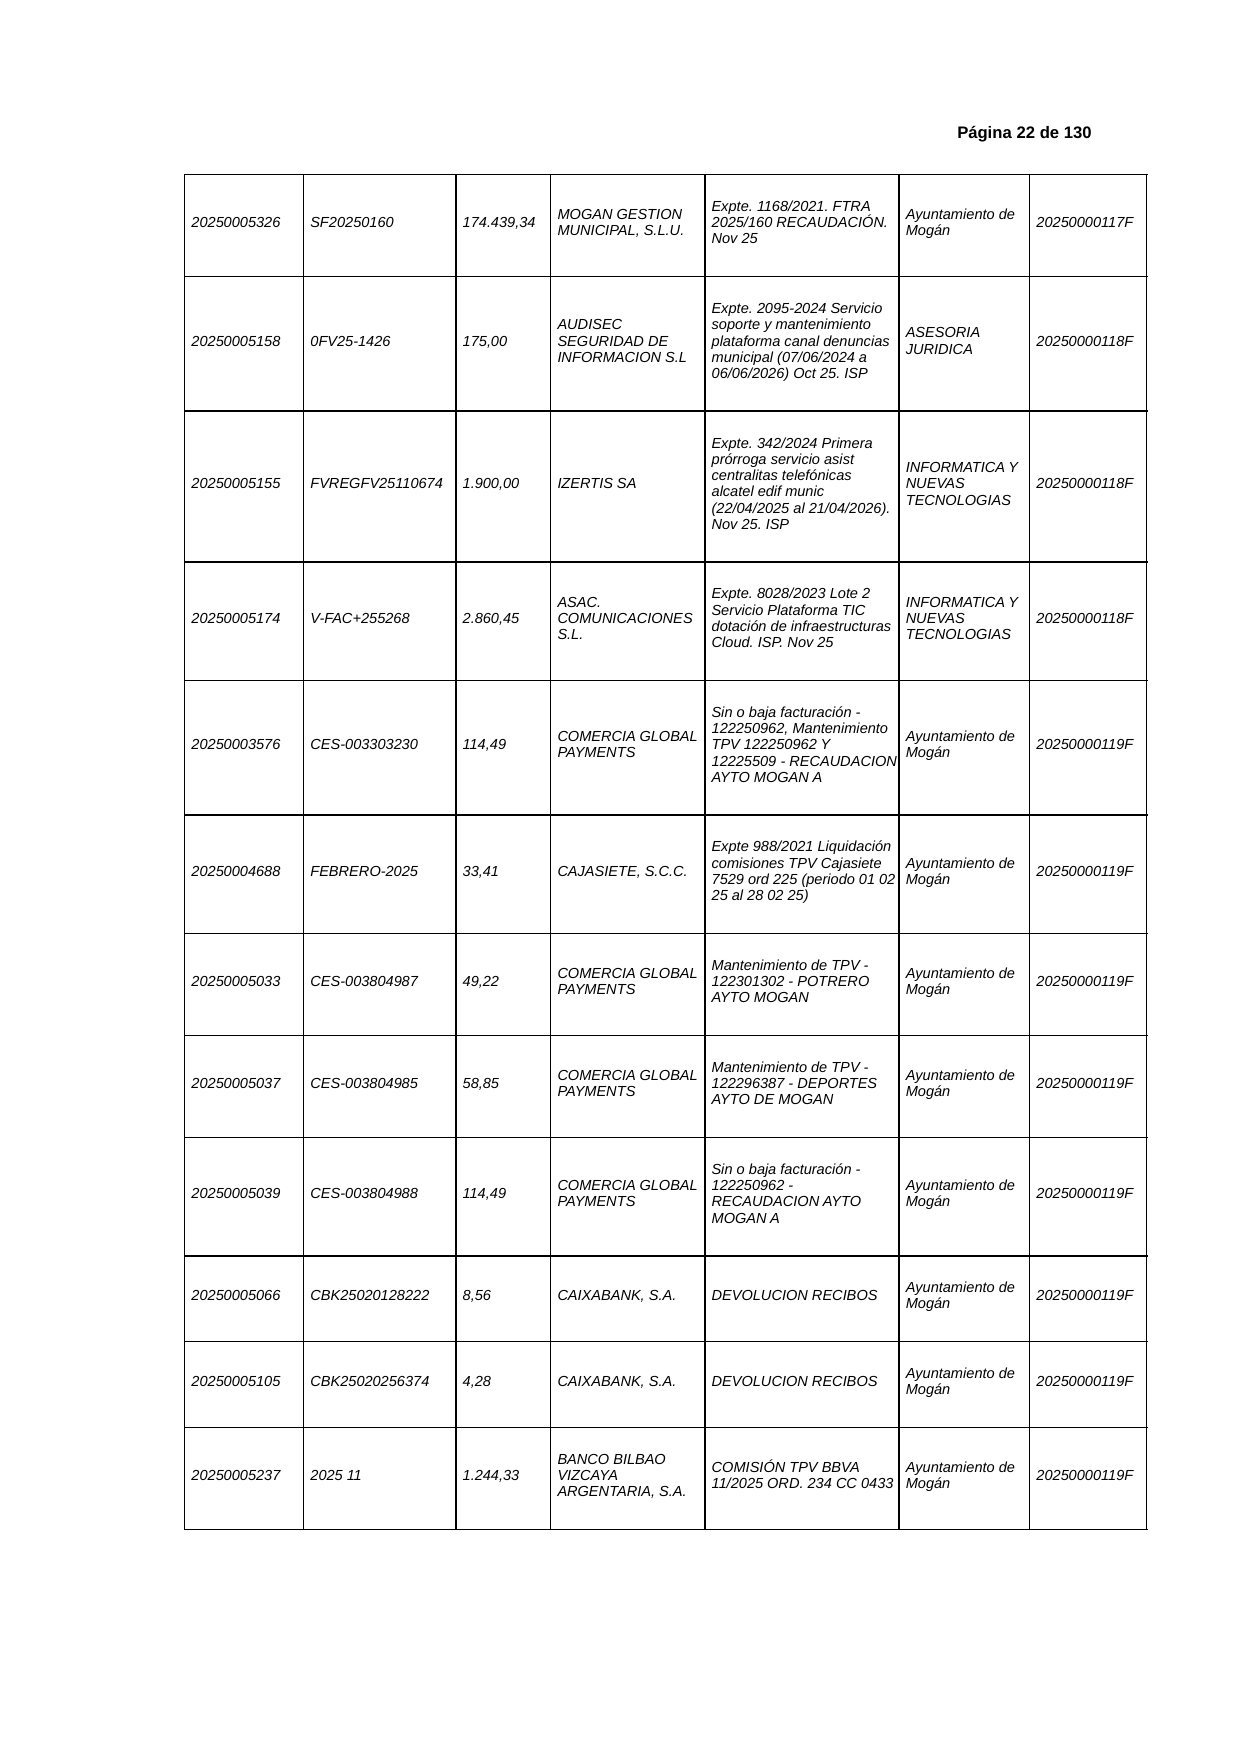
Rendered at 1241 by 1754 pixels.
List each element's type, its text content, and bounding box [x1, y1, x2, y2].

table_cell Ayuntamiento de Mogán [900, 816, 1029, 932]
table_cell Expte. 342/2024 Primera prórroga servicio asist centralitas telefónicas alcatel edif munic (22/04/2025 al 21/04/2026). Nov 25. ISP [706, 412, 898, 561]
table_cell CBK25020128222 [304, 1257, 455, 1341]
table_cell 20250000119F [1030, 1036, 1146, 1137]
table_cell 20250005037 [185, 1036, 303, 1137]
table_cell 4,28 [457, 1342, 550, 1427]
table_cell 175,00 [457, 277, 550, 410]
table_cell CES-003303230 [304, 681, 455, 814]
table_cell CBK25020256374 [304, 1342, 455, 1427]
table_cell 20250005105 [185, 1342, 303, 1427]
table_cell 174.439,34 [457, 175, 550, 276]
table_cell CAIXABANK, S.A. [551, 1257, 704, 1341]
table_cell 20250000117F [1030, 175, 1146, 276]
table_cell CAIXABANK, S.A. [551, 1342, 704, 1427]
table_cell Expte. 1168/2021. FTRA 2025/160 RECAUDACIÓN. Nov 25 [706, 175, 898, 276]
table_cell 33,41 [457, 816, 550, 932]
table_cell 20250000119F [1030, 934, 1146, 1034]
table_cell 2.860,45 [457, 563, 550, 679]
table_cell Ayuntamiento de Mogán [900, 1257, 1029, 1341]
table_cell COMERCIA GLOBAL PAYMENTS [551, 1036, 704, 1137]
table_cell 20250005155 [185, 412, 303, 561]
table_cell COMERCIA GLOBAL PAYMENTS [551, 934, 704, 1034]
table_cell 20250000119F [1030, 681, 1146, 814]
table_cell Ayuntamiento de Mogán [900, 1036, 1029, 1137]
table_cell ASESORIA JURIDICA [900, 277, 1029, 410]
table_cell 20250004688 [185, 816, 303, 932]
table_cell Expte 988/2021 Liquidación comisiones TPV Cajasiete 7529 ord 225 (periodo 01 02 25 al 28 02 25) [706, 816, 898, 932]
table_cell CES-003804985 [304, 1036, 455, 1137]
table_cell 20250000118F [1030, 563, 1146, 679]
table_cell FVREGFV25110674 [304, 412, 455, 561]
table_cell Sin o baja facturación - 122250962 - RECAUDACION AYTO MOGAN A [706, 1138, 898, 1255]
table_cell 20250005066 [185, 1257, 303, 1341]
table_cell 20250005174 [185, 563, 303, 679]
table_cell 20250003576 [185, 681, 303, 814]
table_cell Ayuntamiento de Mogán [900, 934, 1029, 1034]
table_cell 20250000119F [1030, 1257, 1146, 1341]
table_cell 20250000119F [1030, 1342, 1146, 1427]
table_cell Expte. 2095-2024 Servicio soporte y mantenimiento plataforma canal denuncias municipal (07/06/2024 a 06/06/2026) Oct 25. ISP [706, 277, 898, 410]
table_cell 49,22 [457, 934, 550, 1034]
table_cell COMISIÓN TPV BBVA 11/2025 ORD. 234 CC 0433 [706, 1428, 898, 1529]
table_cell 20250005033 [185, 934, 303, 1034]
table_cell Ayuntamiento de Mogán [900, 175, 1029, 276]
table_cell CES-003804987 [304, 934, 455, 1034]
table_cell Expte. 8028/2023 Lote 2 Servicio Plataforma TIC dotación de infraestructuras Cloud. ISP. Nov 25 [706, 563, 898, 679]
table_cell CAJASIETE, S.C.C. [551, 816, 704, 932]
table_cell MOGAN GESTION MUNICIPAL, S.L.U. [551, 175, 704, 276]
table_cell 8,56 [457, 1257, 550, 1341]
table_cell AUDISEC SEGURIDAD DE INFORMACION S.L [551, 277, 704, 410]
table_cell CES-003804988 [304, 1138, 455, 1255]
table_cell 20250000119F [1030, 816, 1146, 932]
table_cell 20250000118F [1030, 277, 1146, 410]
table_cell 20250005237 [185, 1428, 303, 1529]
table_cell BANCO BILBAO VIZCAYA ARGENTARIA, S.A. [551, 1428, 704, 1529]
table_cell Ayuntamiento de Mogán [900, 1342, 1029, 1427]
table_cell Ayuntamiento de Mogán [900, 681, 1029, 814]
table_cell 1.900,00 [457, 412, 550, 561]
table_cell DEVOLUCION RECIBOS [706, 1342, 898, 1427]
table_cell 20250005326 [185, 175, 303, 276]
table_cell 114,49 [457, 1138, 550, 1255]
table_cell DEVOLUCION RECIBOS [706, 1257, 898, 1341]
table_cell 20250000119F [1030, 1428, 1146, 1529]
table_cell 20250000119F [1030, 1138, 1146, 1255]
table_cell 114,49 [457, 681, 550, 814]
table_cell 20250000118F [1030, 412, 1146, 561]
table_cell INFORMATICA Y NUEVAS TECNOLOGIAS [900, 563, 1029, 679]
table_cell Mantenimiento de TPV - 122301302 - POTRERO AYTO MOGAN [706, 934, 898, 1034]
table_cell FEBRERO-2025 [304, 816, 455, 932]
table_cell SF20250160 [304, 175, 455, 276]
table_cell 1.244,33 [457, 1428, 550, 1529]
table_cell Sin o baja facturación - 122250962, Mantenimiento TPV 122250962 Y 12225509 - RECAUDACION AYTO MOGAN A [706, 681, 898, 814]
table_cell Ayuntamiento de Mogán [900, 1138, 1029, 1255]
table_cell IZERTIS SA [551, 412, 704, 561]
table_cell 58,85 [457, 1036, 550, 1137]
table_cell Mantenimiento de TPV - 122296387 - DEPORTES AYTO DE MOGAN [706, 1036, 898, 1137]
table_cell COMERCIA GLOBAL PAYMENTS [551, 681, 704, 814]
table_cell 2025 11 [304, 1428, 455, 1529]
table_cell ASAC. COMUNICACIONES S.L. [551, 563, 704, 679]
table_cell 0FV25-1426 [304, 277, 455, 410]
table_cell Ayuntamiento de Mogán [900, 1428, 1029, 1529]
table_cell V-FAC+255268 [304, 563, 455, 679]
table_cell INFORMATICA Y NUEVAS TECNOLOGIAS [900, 412, 1029, 561]
table_cell COMERCIA GLOBAL PAYMENTS [551, 1138, 704, 1255]
table_cell 20250005158 [185, 277, 303, 410]
table_cell 20250005039 [185, 1138, 303, 1255]
